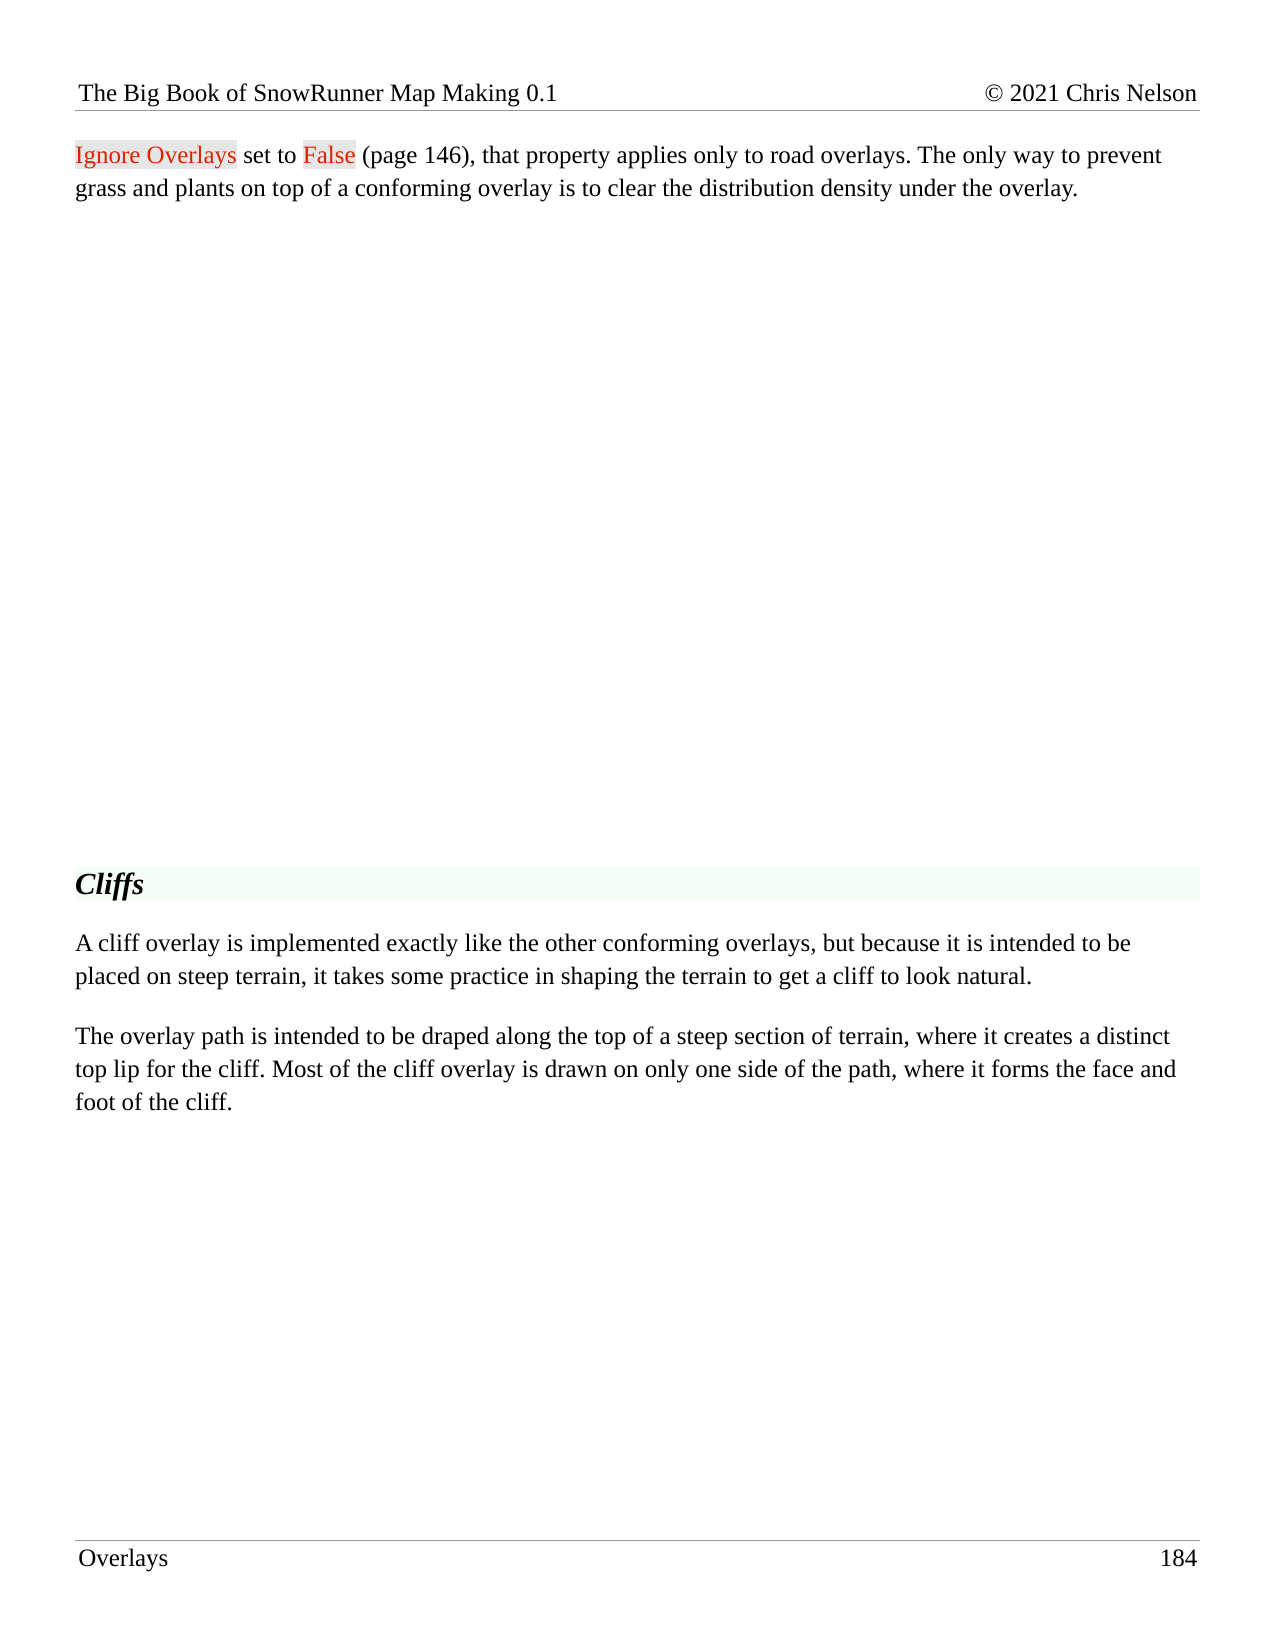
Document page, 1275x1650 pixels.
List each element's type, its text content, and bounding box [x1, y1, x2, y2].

text A cliff overlay is implemented exactly like the other conforming overlays, but because it is intended to be placed on steep terrain, it takes some practice in shaping the terrain to get a cliff to look natural. [75, 928, 1200, 990]
subtitle Cliffs [75, 866, 1200, 901]
text The overlay path is intended to be draped along the top of a steep section of terrain, where it creates a distinct top lip for the cliff. Most of the cliff overlay is drawn on only one side of the path, where it forms the face and foot of the cliff. [75, 1021, 1200, 1116]
text Ignore Overlays set to False (page 146), that property applies only to road overlays. The only way to prevent grass and plants on top of a conforming overlay is to clear the distribution density under the overlay. [75, 140, 1200, 202]
